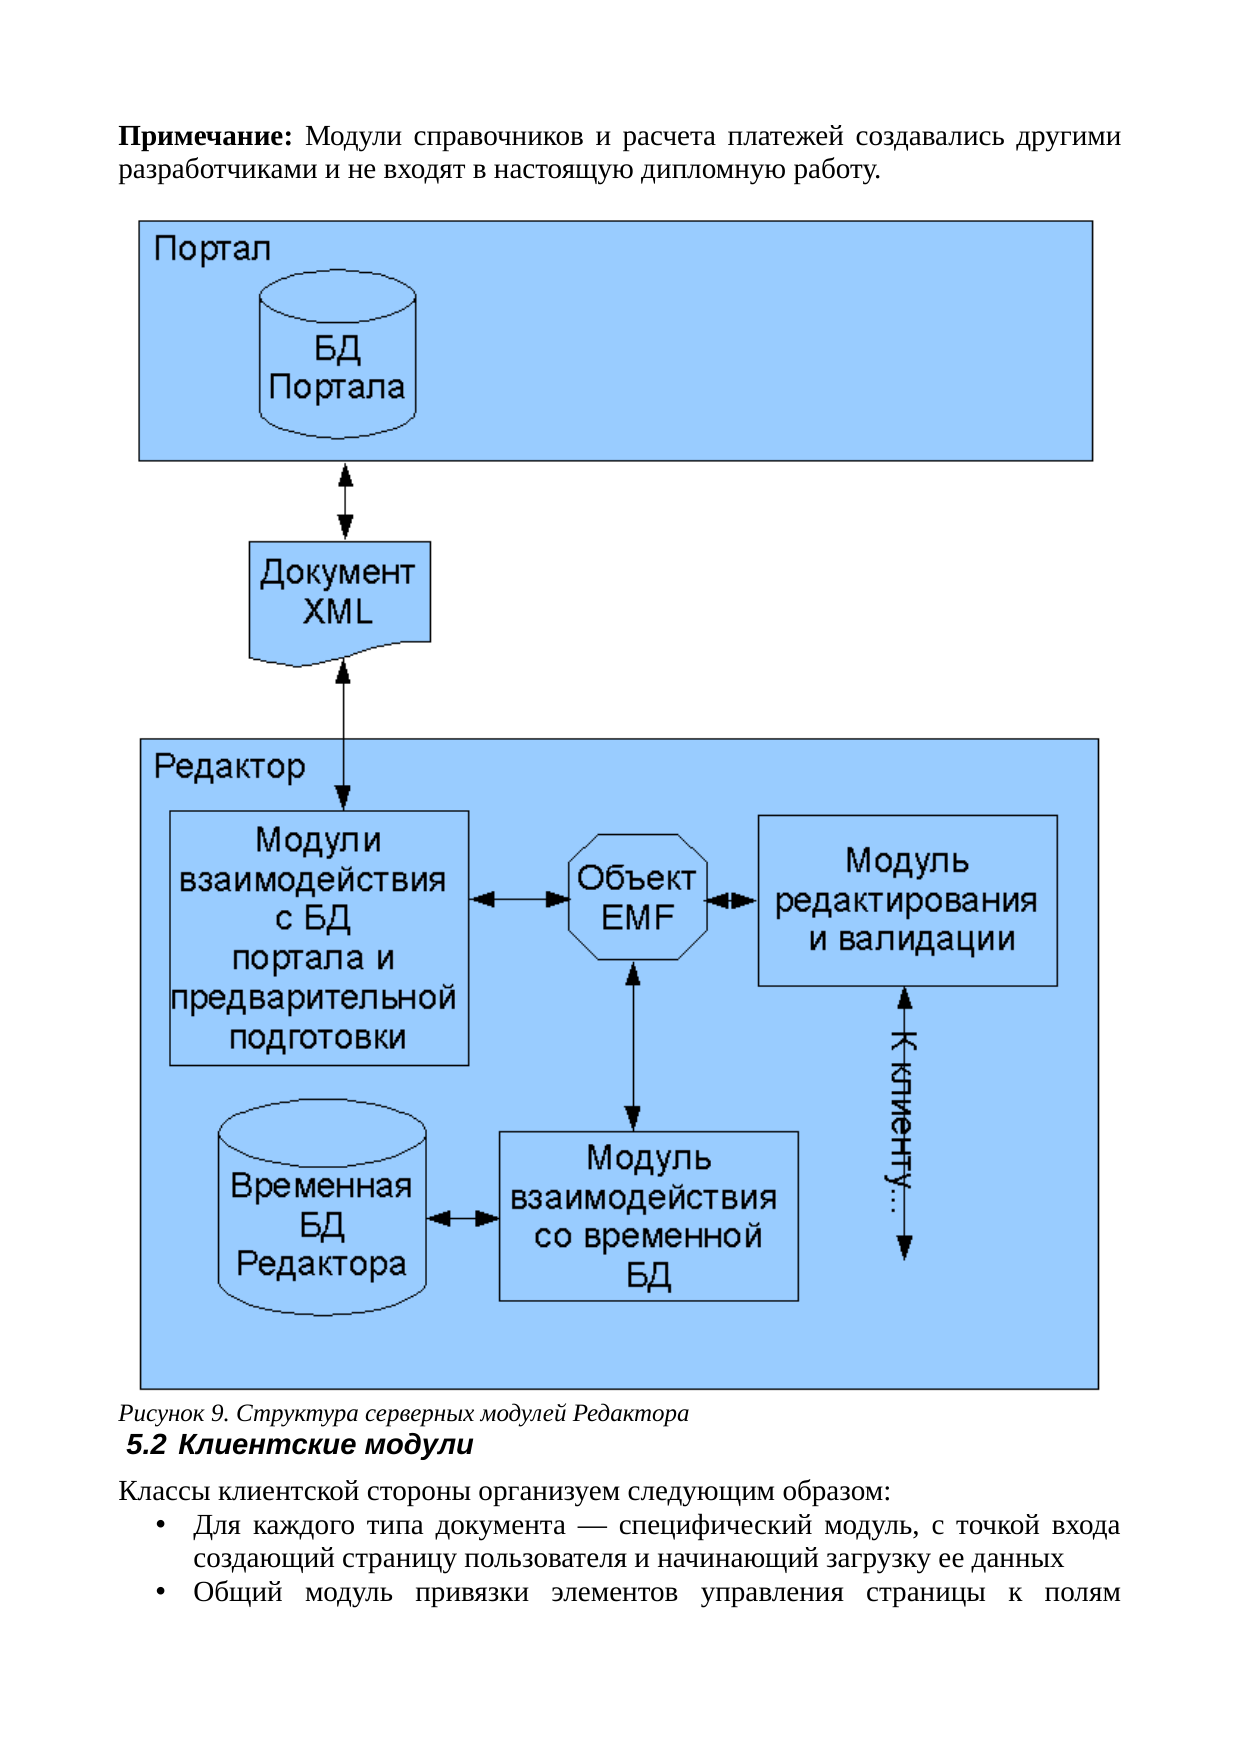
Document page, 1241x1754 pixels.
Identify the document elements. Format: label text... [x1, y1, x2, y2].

list Для каждого типа документа — специфический модуль, с точкой входа создающий страницу пользователя и начинающий загрузку ее данных [156, 1507, 1122, 1574]
text Классы клиентской стороны организуем следующим образом: [118, 1473, 1122, 1507]
text Примечание: Модули справочников и расчета платежей создавались другими разработчиками и не входят в настоящую дипломную работу. [118, 118, 1122, 197]
list Общий модуль привязки элементов управления страницы к полям [156, 1574, 1122, 1608]
text Рисунок 9. Структура серверных модулей Редактора [118, 1399, 1122, 1427]
subtitle Клиентские модули [118, 1427, 1122, 1461]
picture [118, 197, 1123, 1399]
